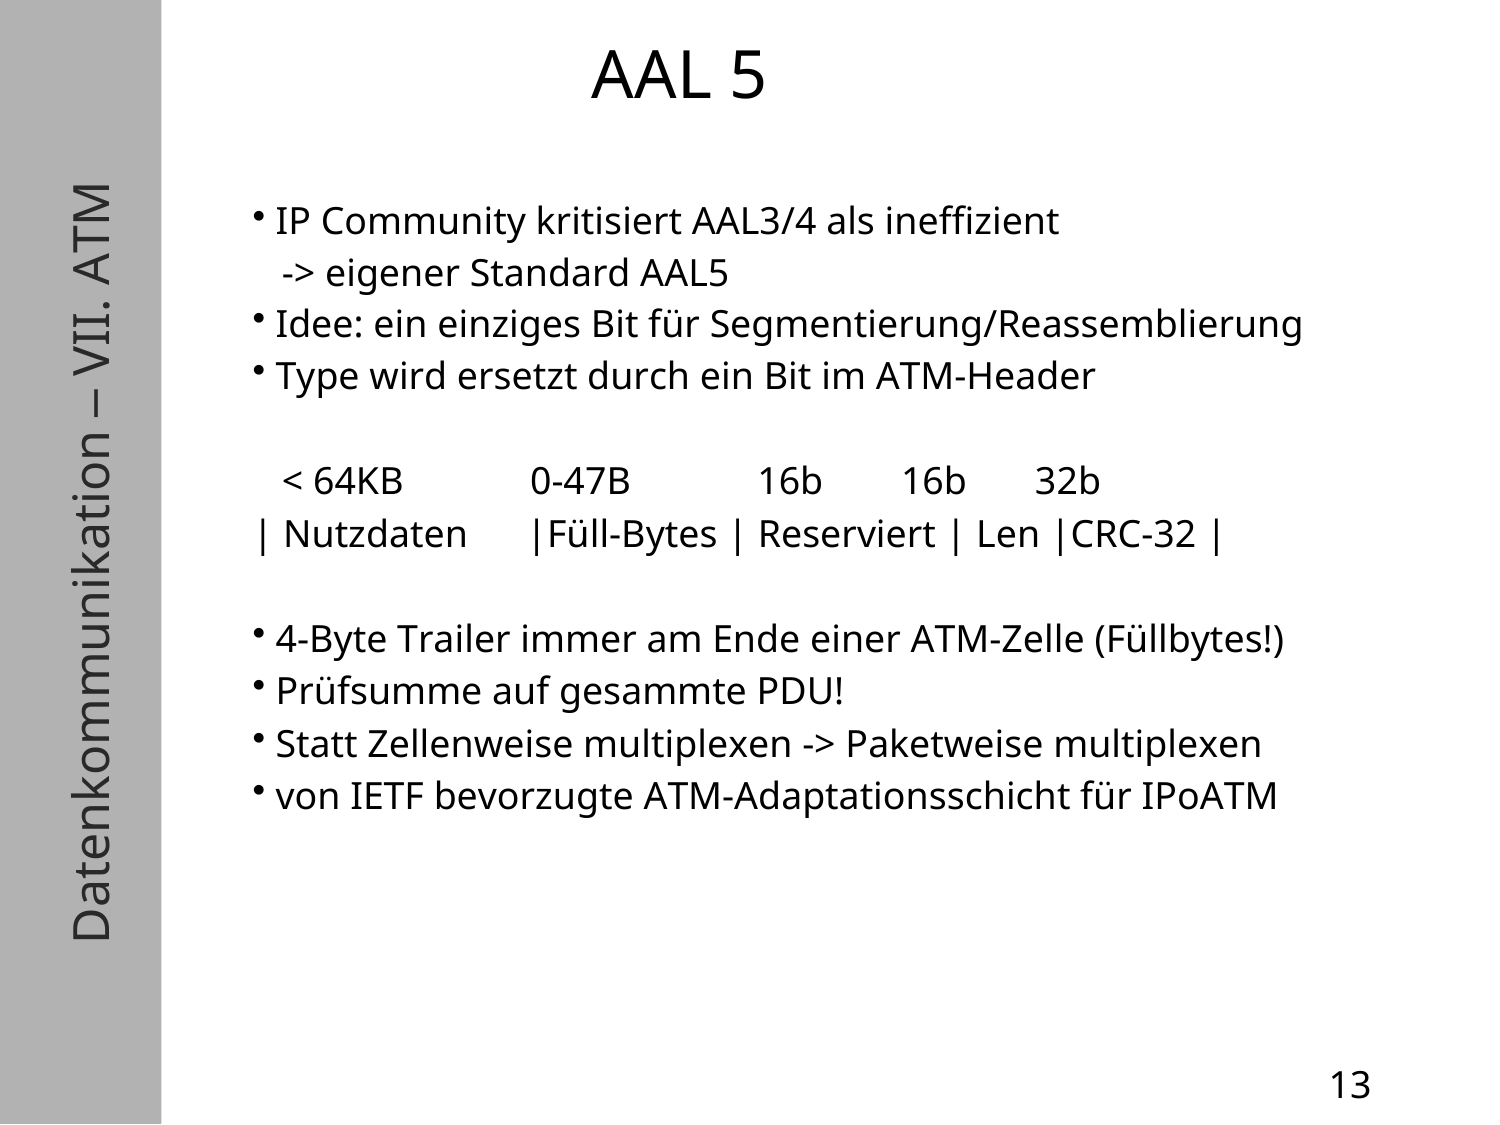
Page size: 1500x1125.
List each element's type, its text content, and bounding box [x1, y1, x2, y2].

text_box Datenkommunikation – VII. ATM [48, 1, 130, 1125]
text_box IP Community kritisiert AAL3/4 als ineffizient -> eigener Standard AAL5 Idee: ein einziges Bit für Segmentierung/Reassemblierung Type wird ersetzt durch ein Bit im ATM-Header < 64KB 0-47B 16b 16b 32b | Nutzdaten |Füll-Bytes | Reserviert | Len |CRC-32 | 4-Byte Trailer immer am Ende einer ATM-Zelle (Füllbytes!) Prüfsumme auf gesammte PDU! Statt Zellenweise multiplexen -> Paketweise multiplexen von IETF bevorzugte ATM-Adaptationsschicht für IPoATM [237, 187, 1449, 899]
text_box [1328, 1054, 1500, 1109]
text_box [212, 162, 1461, 311]
text_box AAL 5 [574, 25, 786, 120]
text_box [0, 0, 161, 1124]
